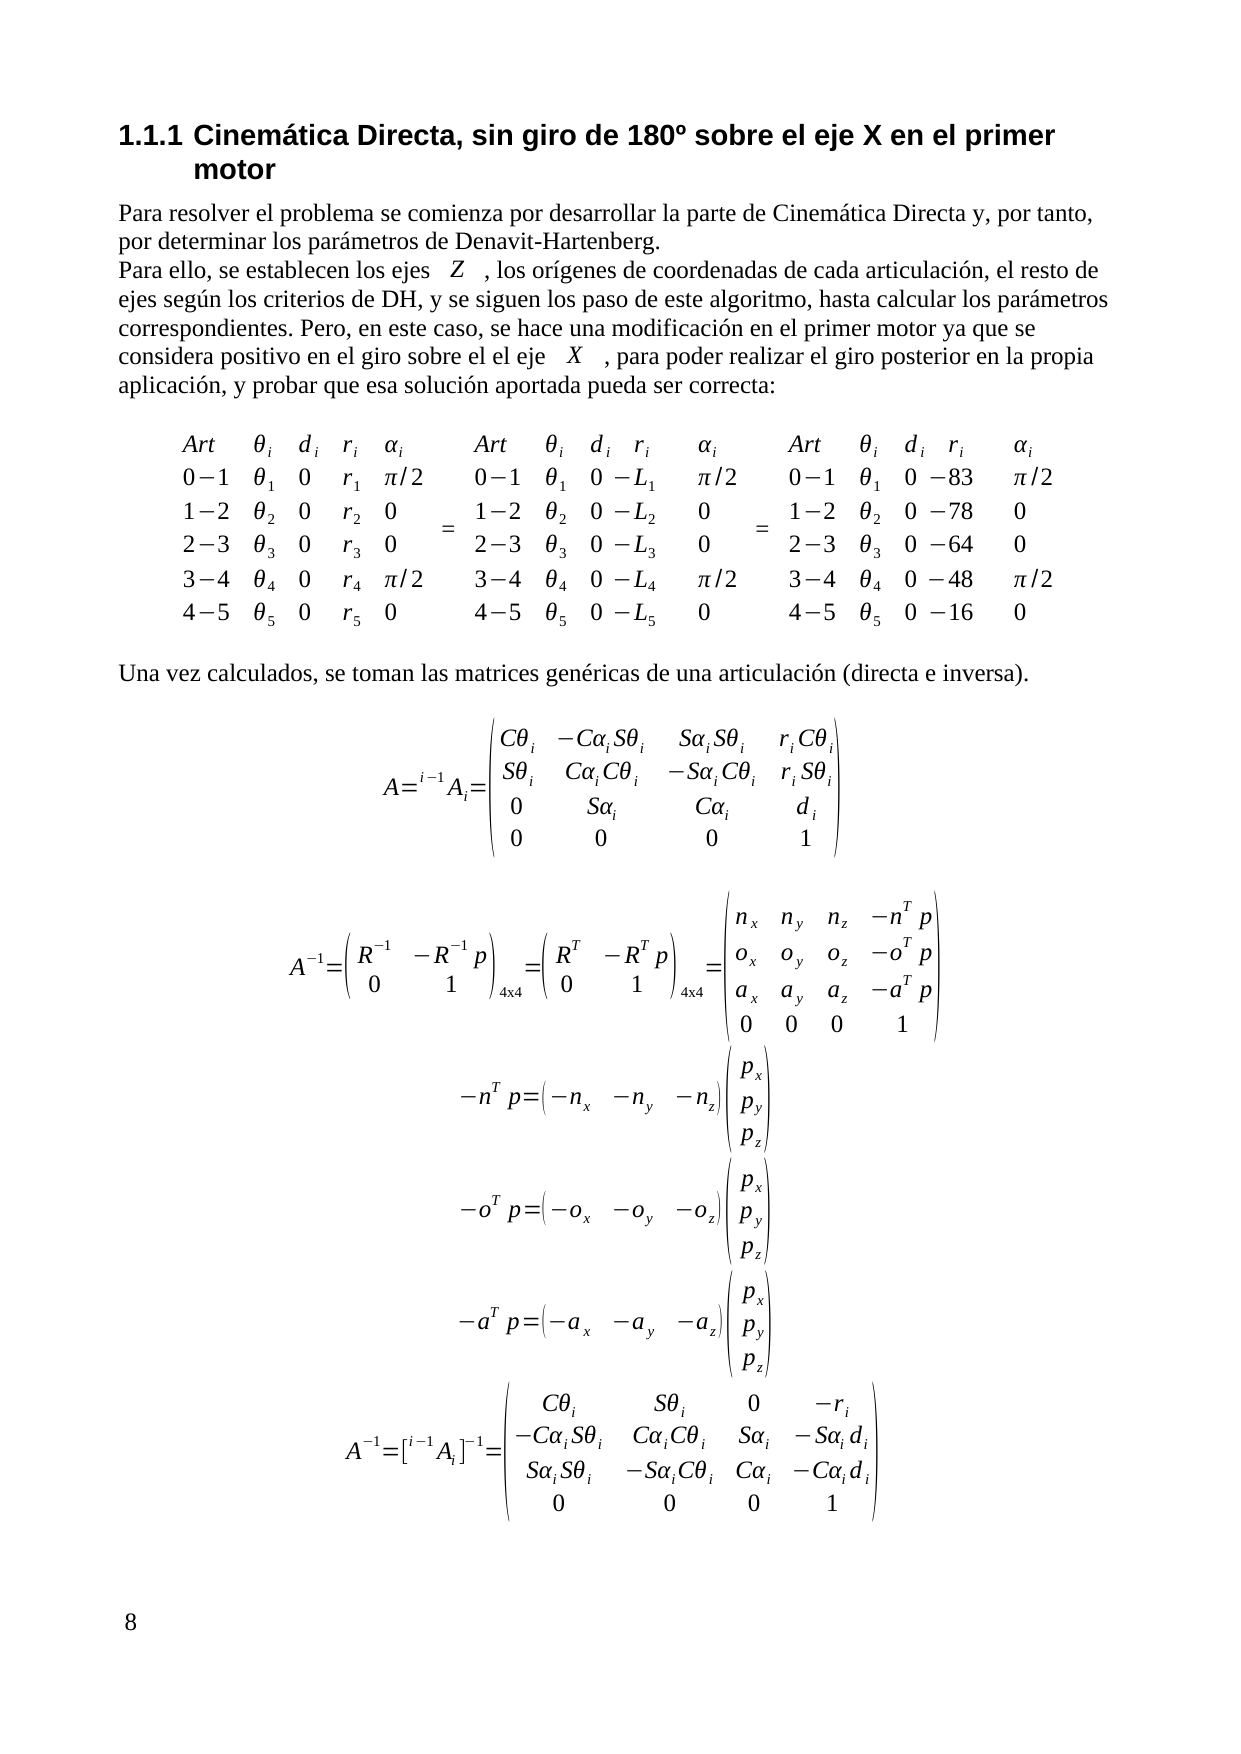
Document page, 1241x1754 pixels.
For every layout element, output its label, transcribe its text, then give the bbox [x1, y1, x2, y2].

text Para resolver el problema se comienza por desarrollar la parte de Cinemática Directa y, por tanto, por determinar los parámetros de Denavit-Hartenberg. [118, 198, 1122, 255]
subtitle Cinemática Directa, sin giro de 180º sobre el eje X en el primer motor [118, 118, 1122, 185]
text == [118, 428, 1122, 629]
text Para ello, se establecen los ejes, los orígenes de coordenadas de cada articulación, el resto de ejes según los criterios de DH, y se siguen los paso de este algoritmo, hasta calcular los parámetros correspondientes. Pero, en este caso, se hace una modificación en el primer motor ya que se considera positivo en el giro sobre el el eje, para poder realizar el giro posterior en la propia aplicación, y probar que esa solución aportada pueda ser correcta: [118, 255, 1122, 399]
text Una vez calculados, se toman las matrices genéricas de una articulación (directa e inversa). [118, 658, 1122, 687]
